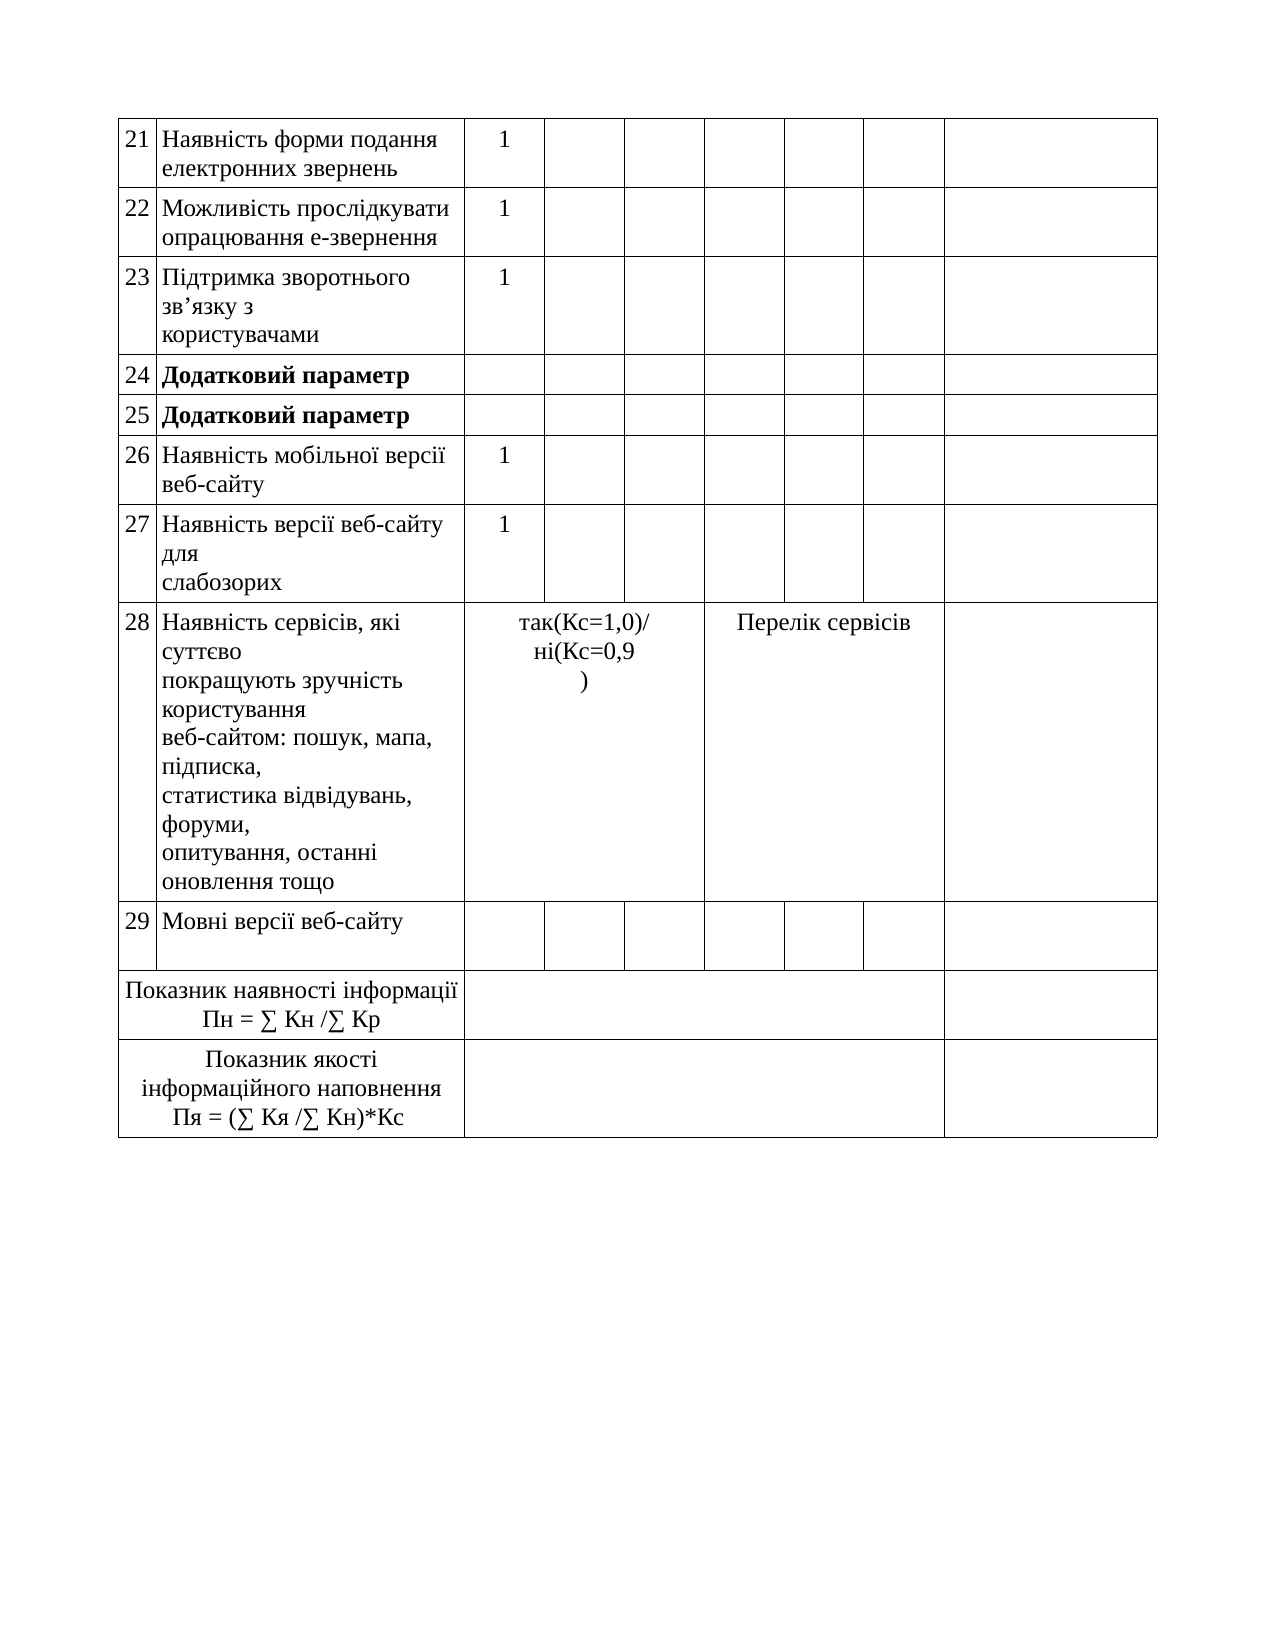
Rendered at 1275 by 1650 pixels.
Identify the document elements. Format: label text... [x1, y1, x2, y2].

table_cell [545, 436, 624, 504]
table_cell 28 [119, 603, 156, 901]
table_cell Наявність сервісів, які суттєво покращують зручність користування веб-сайтом: пошук, мапа, підписка, статистика відвідувань, форуми, опитування, останні оновлення тощо [157, 603, 464, 901]
table_cell Наявність версії веб-сайту для слабозорих [157, 505, 464, 602]
table_cell [864, 505, 944, 602]
table_cell [625, 188, 704, 256]
table_cell [864, 188, 944, 256]
table_cell [945, 1040, 1157, 1137]
table_cell [545, 902, 624, 970]
table_cell Додатковий параметр [157, 395, 464, 435]
table_cell [945, 971, 1157, 1039]
table_cell 26 [119, 436, 156, 504]
table_cell 1 [465, 505, 544, 602]
table_cell [705, 119, 784, 187]
table_cell 24 [119, 355, 156, 394]
table_cell [705, 257, 784, 354]
table_cell Наявність мобільної версії веб-сайту [157, 436, 464, 504]
table_cell [545, 505, 624, 602]
table_cell 23 [119, 257, 156, 354]
table_cell [625, 902, 704, 970]
table_cell [945, 188, 1157, 256]
table_cell [465, 395, 544, 435]
table_cell [945, 902, 1157, 970]
table_cell [705, 355, 784, 394]
table_cell [785, 188, 863, 256]
table_cell 25 [119, 395, 156, 435]
table_cell [785, 395, 863, 435]
table_cell [785, 119, 863, 187]
table_cell [864, 902, 944, 970]
table_cell [625, 119, 704, 187]
table_cell [465, 902, 544, 970]
table_cell [625, 257, 704, 354]
table_cell [705, 395, 784, 435]
table_cell [625, 395, 704, 435]
table_cell [864, 355, 944, 394]
table_cell 1 [465, 119, 544, 187]
table_cell [465, 1040, 944, 1137]
table_cell [785, 257, 863, 354]
table_cell [705, 188, 784, 256]
table_cell [545, 188, 624, 256]
table_cell Підтримка зворотнього зв’язку з користувачами [157, 257, 464, 354]
table_cell [945, 436, 1157, 504]
table_cell [545, 119, 624, 187]
table_cell [864, 257, 944, 354]
table_cell [945, 395, 1157, 435]
table_cell 22 [119, 188, 156, 256]
table_cell [945, 603, 1157, 901]
table_cell 27 [119, 505, 156, 602]
table_cell [545, 355, 624, 394]
table_cell [864, 436, 944, 504]
table_cell [705, 505, 784, 602]
table_cell Показник наявності інформації Пн = ∑ Кн /∑ Кр [119, 971, 464, 1039]
table_cell [465, 355, 544, 394]
table_cell [785, 436, 863, 504]
table_cell [945, 505, 1157, 602]
table_cell [625, 436, 704, 504]
table_cell [785, 355, 863, 394]
table_cell Перелік сервісів [705, 603, 944, 901]
table_cell [625, 505, 704, 602]
table_cell 21 [119, 119, 156, 187]
table_cell Наявність форми подання електронних звернень [157, 119, 464, 187]
table_cell [945, 119, 1157, 187]
table_cell Показник якості інформаційного наповнення Пя = (∑ Кя /∑ Кн)*Кс [119, 1040, 464, 1137]
table_cell [545, 257, 624, 354]
table_cell Можливість прослідкувати опрацювання е-звернення [157, 188, 464, 256]
table_cell [625, 355, 704, 394]
table_cell [945, 355, 1157, 394]
table_cell [705, 902, 784, 970]
table_cell 29 [119, 902, 156, 970]
table_cell 1 [465, 257, 544, 354]
table_cell 1 [465, 436, 544, 504]
table_cell Мовні версії веб-сайту [157, 902, 464, 970]
table_cell [864, 119, 944, 187]
table_cell [465, 971, 944, 1039]
table_cell 1 [465, 188, 544, 256]
table_cell [864, 395, 944, 435]
table_cell [785, 505, 863, 602]
table_cell [945, 257, 1157, 354]
table_cell Додатковий параметр [157, 355, 464, 394]
table_cell [545, 395, 624, 435]
table_cell так(Кс=1,0)/ ні(Кс=0,9 ) [465, 603, 704, 901]
table_cell [705, 436, 784, 504]
table_cell [785, 902, 863, 970]
